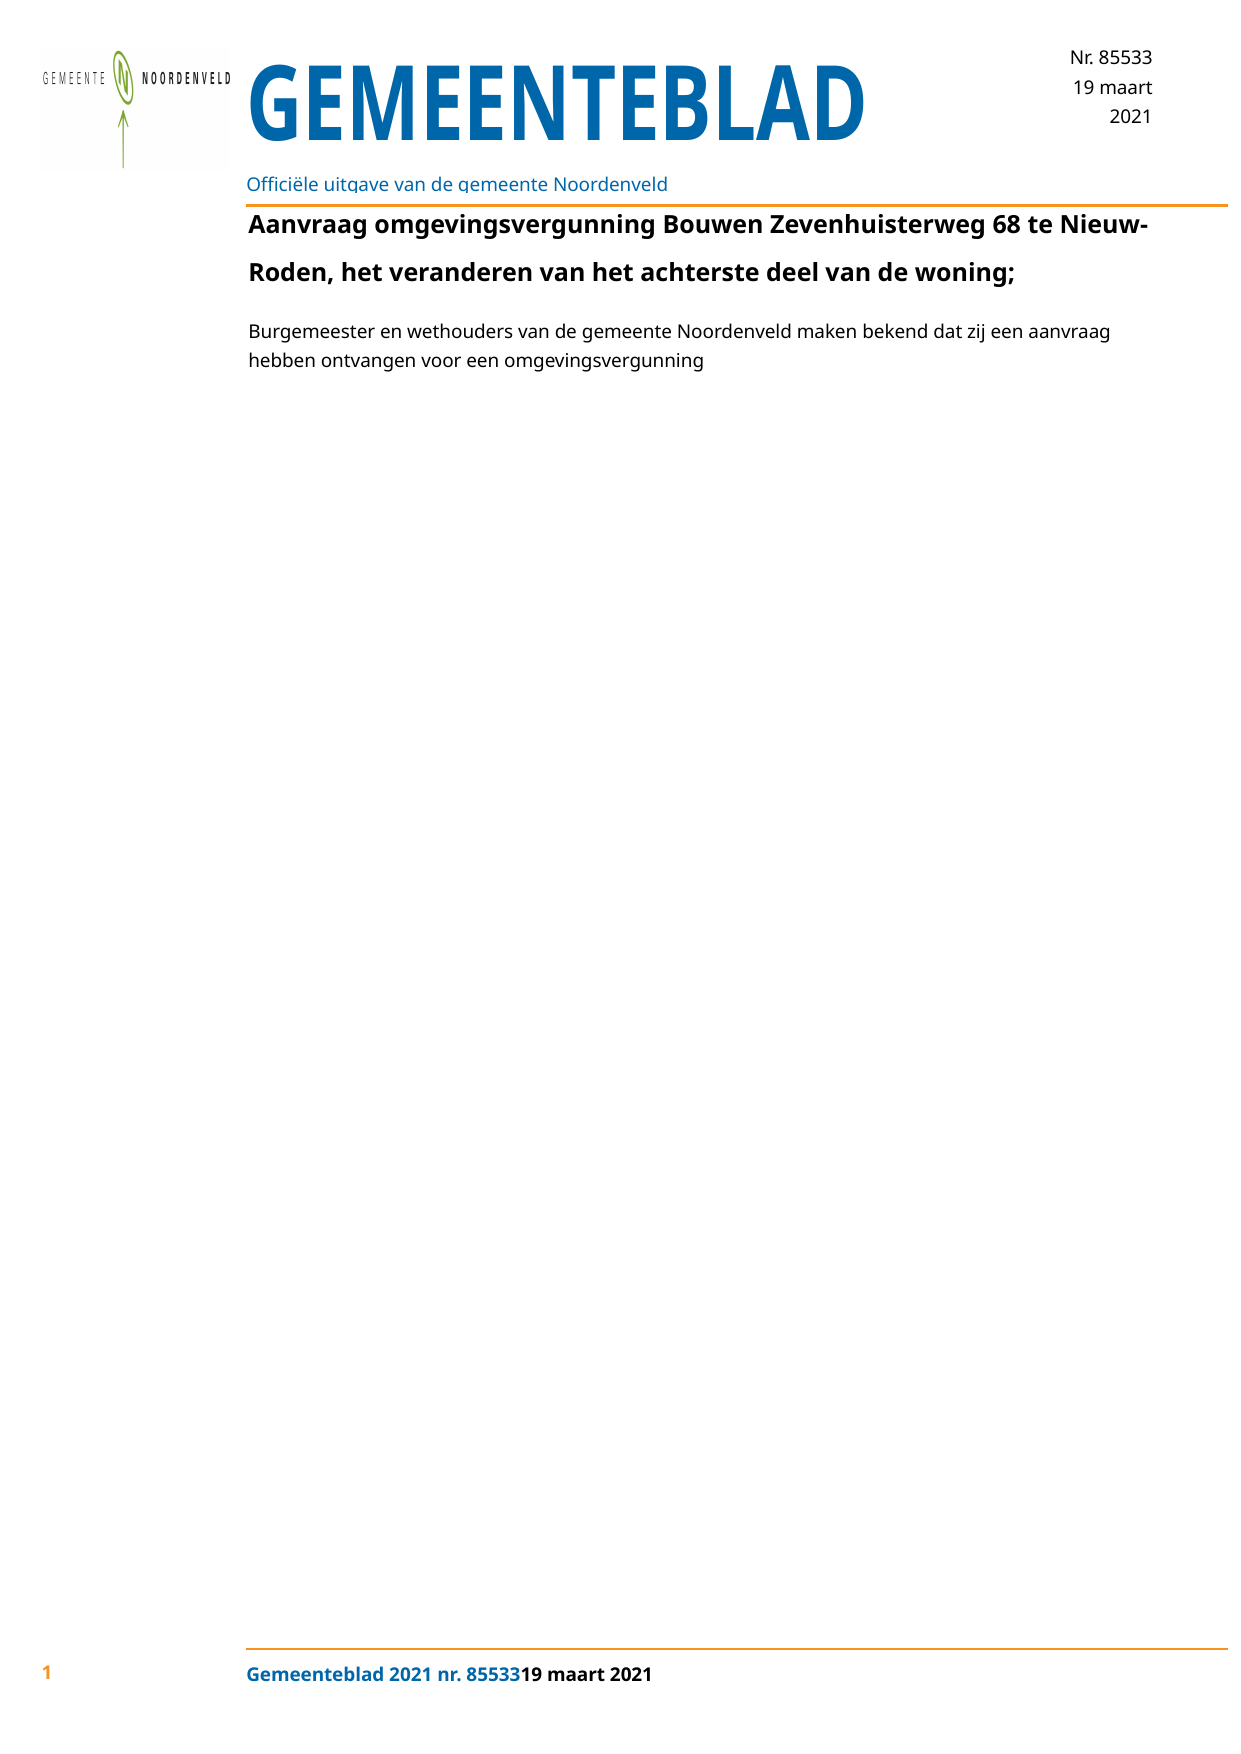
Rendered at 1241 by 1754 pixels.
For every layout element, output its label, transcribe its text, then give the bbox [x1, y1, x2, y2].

picture [41, 47, 231, 172]
text Burgemeester en wethouders van de gemeente Noordenveld maken bekend dat zij een aanvraag hebben ontvangen voor een omgevingsvergunning [248, 318, 1152, 373]
text Aanvraag omgevingsvergunning Bouwen Zevenhuisterweg 68 te Nieuw-Roden, het veranderen van het achterste deel van de woning; [248, 207, 1152, 288]
